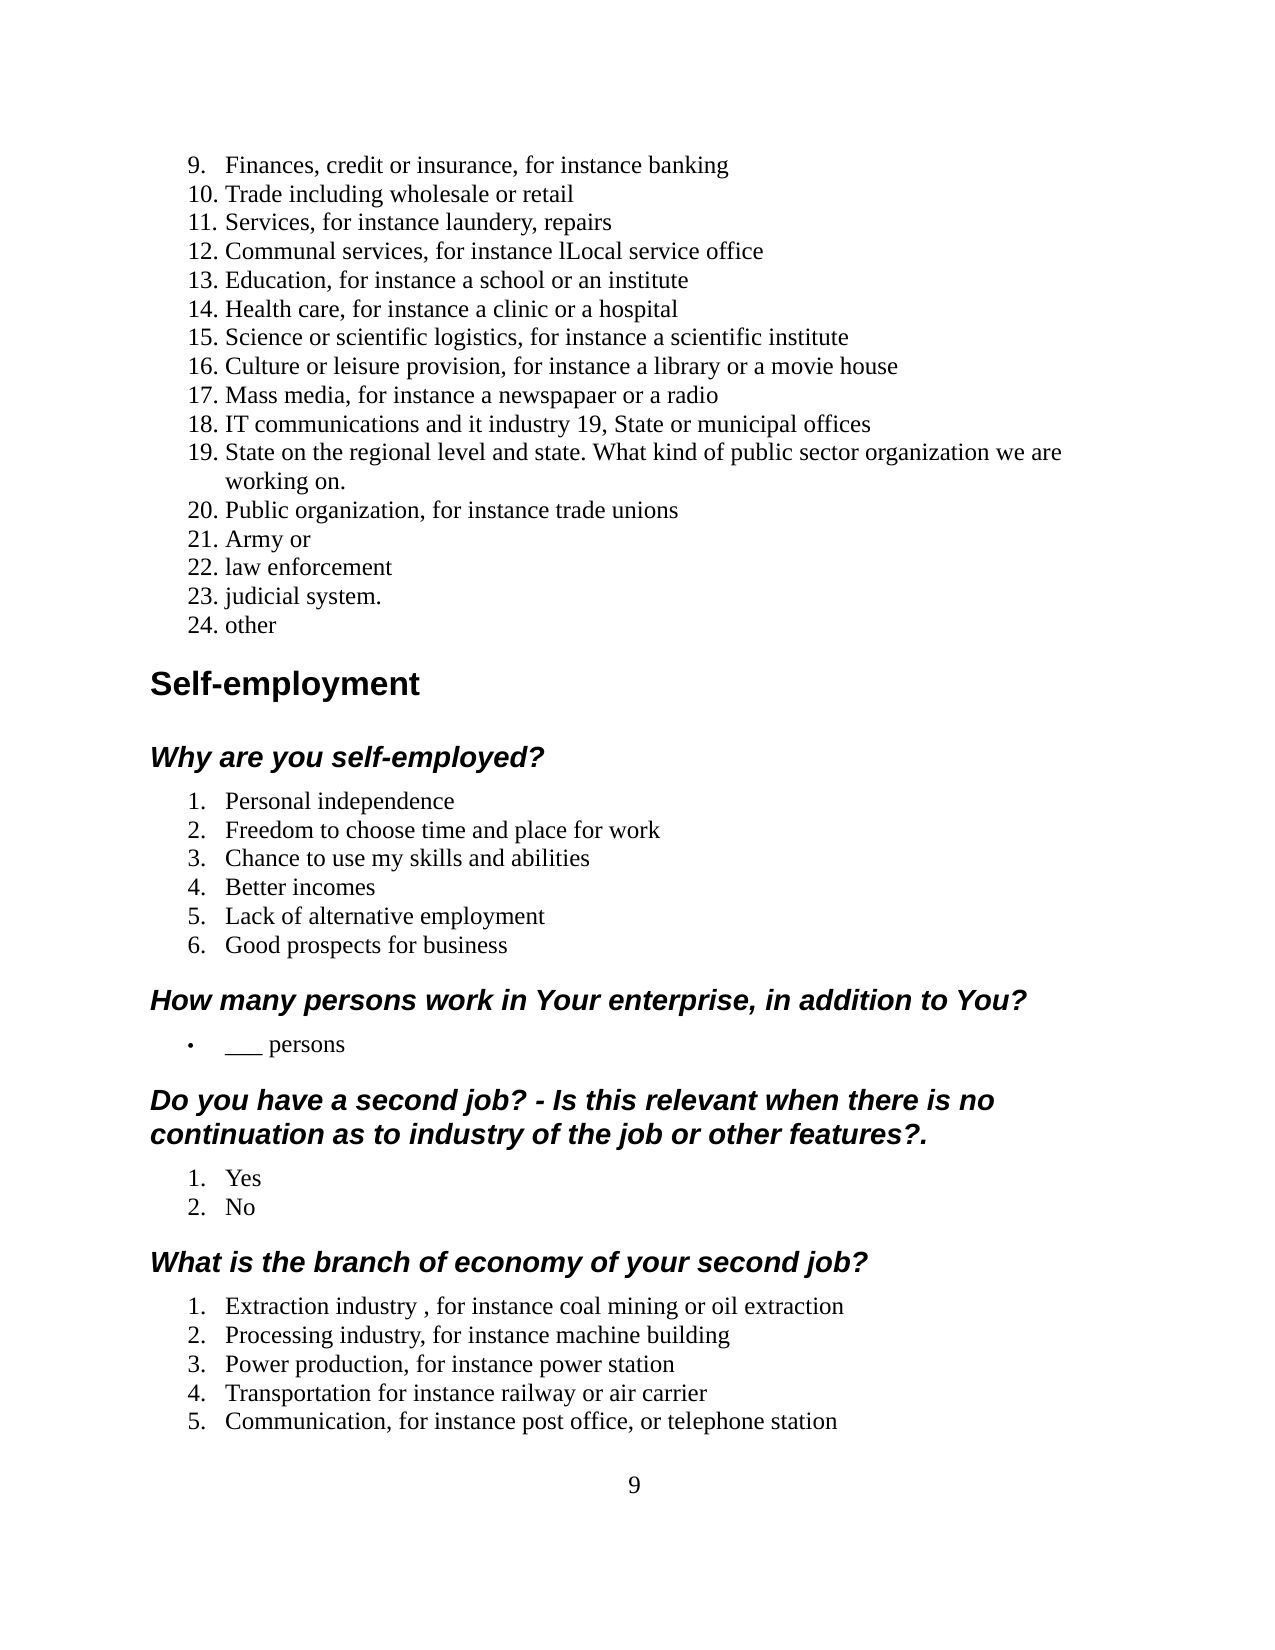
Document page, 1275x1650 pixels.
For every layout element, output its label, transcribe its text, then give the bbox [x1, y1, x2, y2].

subtitle Do you have a second job? - Is this relevant when there is no continuation as to industry of the job or other features?. [150, 1083, 1125, 1150]
list Processing industry, for instance machine building [187, 1320, 1125, 1349]
subtitle Self-employment [150, 664, 1125, 702]
list Freedom to choose time and place for work [187, 815, 1125, 843]
list Finances, credit or insurance, for instance banking [187, 150, 1125, 179]
list Yes [187, 1163, 1125, 1192]
list ___ persons [187, 1029, 1125, 1058]
list Better incomes [187, 872, 1125, 901]
list judicial system. [187, 581, 1125, 610]
list Services, for instance laundery, repairs [187, 207, 1125, 236]
list Health care, for instance a clinic or a hospital [187, 294, 1125, 322]
list IT communications and it industry 19, State or municipal offices [187, 409, 1125, 437]
list Public organization, for instance trade unions [187, 495, 1125, 524]
list Personal independence [187, 786, 1125, 815]
list Good prospects for business [187, 930, 1125, 958]
list Culture or leisure provision, for instance a library or a movie house [187, 351, 1125, 380]
list Communal services, for instance lLocal service office [187, 236, 1125, 265]
list Chance to use my skills and abilities [187, 843, 1125, 872]
subtitle Why are you self-employed? [150, 740, 1125, 773]
list Education, for instance a school or an institute [187, 265, 1125, 294]
list Power production, for instance power station [187, 1349, 1125, 1378]
list Trade including wholesale or retail [187, 179, 1125, 207]
list Mass media, for instance a newspapaer or a radio [187, 380, 1125, 409]
list Lack of alternative employment [187, 901, 1125, 930]
subtitle What is the branch of economy of your second job? [150, 1245, 1125, 1279]
subtitle How many persons work in Your enterprise, in addition to You? [150, 983, 1125, 1017]
list law enforcement [187, 552, 1125, 581]
list No [187, 1192, 1125, 1220]
list Army or [187, 524, 1125, 552]
list other [187, 610, 1125, 639]
list Transportation for instance railway or air carrier [187, 1378, 1125, 1406]
list Communication, for instance post office, or telephone station [187, 1406, 1125, 1435]
list Science or scientific logistics, for instance a scientific institute [187, 322, 1125, 351]
list Extraction industry , for instance coal mining or oil extraction [187, 1291, 1125, 1320]
list State on the regional level and state. What kind of public sector organization we are working on. [187, 437, 1125, 495]
